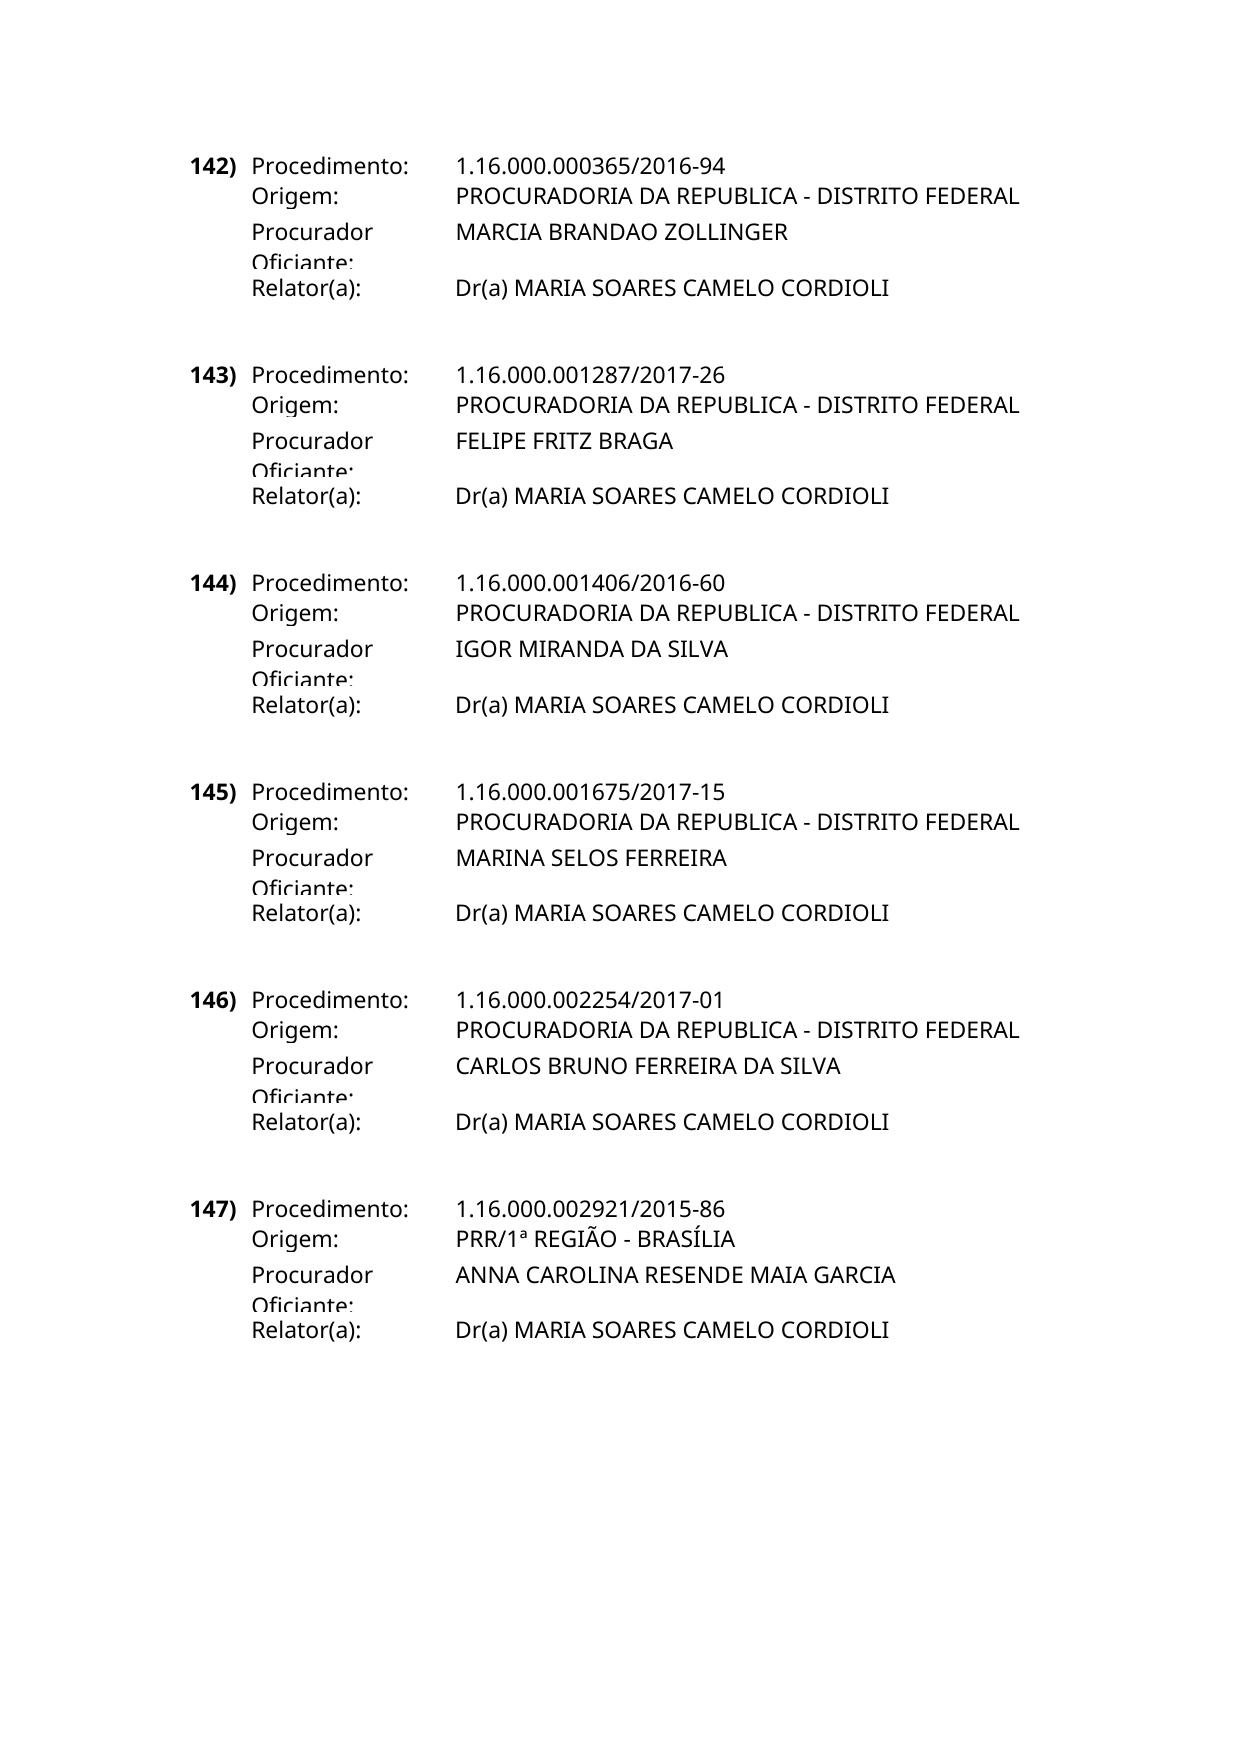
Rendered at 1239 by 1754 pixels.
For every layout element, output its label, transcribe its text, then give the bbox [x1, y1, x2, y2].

table_cell [0, 719, 189, 776]
table_cell [1125, 417, 1239, 424]
table_cell [1125, 842, 1239, 893]
table_header Relator(a): [251, 1314, 455, 1343]
table_cell [1125, 1136, 1239, 1193]
table_cell 143) [189, 359, 251, 387]
table_cell [0, 1193, 189, 1221]
table_cell [0, 216, 189, 267]
table_cell Procurador Oficiante: [251, 1050, 455, 1103]
table_cell [1125, 927, 1239, 984]
table_cell [455, 417, 1124, 424]
table_cell 1.16.000.002254/2017-01 [455, 984, 1124, 1013]
table_cell PROCURADORIA DA REPUBLICA - DISTRITO FEDERAL [455, 1014, 1124, 1043]
table_cell Origem: [251, 389, 455, 417]
table_header Relator(a): [251, 1106, 455, 1134]
table_cell [251, 927, 455, 984]
table_cell [1125, 302, 1239, 358]
table_cell [0, 1223, 189, 1251]
table_cell [0, 1106, 189, 1136]
table_cell [189, 626, 251, 633]
table_cell [189, 180, 251, 208]
table_cell [189, 389, 251, 417]
table_cell [189, 897, 251, 927]
table_cell [1125, 834, 1239, 842]
table_header Relator(a): [251, 897, 455, 926]
table_cell Procedimento: [251, 359, 455, 387]
table_cell [0, 272, 189, 302]
table_cell [0, 776, 189, 804]
table_cell [0, 417, 189, 424]
table_cell [0, 806, 189, 834]
table_cell IGOR MIRANDA DA SILVA [455, 633, 1124, 684]
table_header Dr(a) MARIA SOARES CAMELO CORDIOLI [455, 272, 1122, 300]
table_header Relator(a): [251, 689, 455, 717]
table_cell Origem: [251, 1223, 455, 1251]
table_cell [189, 510, 251, 567]
table_cell [189, 1251, 251, 1259]
table_cell [0, 150, 189, 178]
table_cell PROCURADORIA DA REPUBLICA - DISTRITO FEDERAL [455, 806, 1124, 834]
table_cell Procurador Oficiante: [251, 1259, 455, 1311]
table_cell [0, 425, 189, 476]
table_cell [0, 897, 189, 927]
table_cell [189, 689, 251, 719]
table_cell [0, 842, 189, 893]
table_cell [0, 834, 189, 842]
table_cell [1125, 180, 1239, 208]
table_cell [189, 1314, 251, 1344]
table_cell [251, 480, 1124, 510]
table_cell [189, 302, 251, 358]
table_cell [455, 834, 1124, 842]
table_cell 144) [189, 567, 251, 596]
table_cell 142) [189, 150, 251, 178]
table_cell [251, 1043, 455, 1050]
table_cell 1.16.000.002921/2015-86 [455, 1193, 1124, 1221]
table_cell [189, 1043, 251, 1050]
table_cell Procedimento: [251, 150, 455, 178]
table_cell [251, 834, 455, 842]
table_cell [455, 1043, 1124, 1050]
table_cell [189, 1014, 251, 1043]
table_header [1125, 0, 1239, 150]
table_cell [1125, 389, 1239, 417]
table_cell Procedimento: [251, 776, 455, 804]
table_cell [1125, 1251, 1239, 1259]
table_cell [0, 180, 189, 208]
table_cell [189, 480, 251, 510]
table_cell [0, 1251, 189, 1259]
table_cell [0, 597, 189, 626]
table_cell [0, 626, 189, 633]
table_cell [1125, 480, 1239, 510]
table_cell [189, 1050, 251, 1101]
table_cell [455, 927, 1124, 984]
table_cell [1125, 984, 1239, 1013]
table_cell [0, 1043, 189, 1050]
table_cell FELIPE FRITZ BRAGA [455, 425, 1124, 476]
table_header Dr(a) MARIA SOARES CAMELO CORDIOLI [455, 480, 1122, 509]
table_cell [189, 1136, 251, 1193]
table_header Dr(a) MARIA SOARES CAMELO CORDIOLI [455, 897, 1122, 926]
table_cell PRR/1ª REGIÃO - BRASÍLIA [455, 1223, 1124, 1251]
table_cell [251, 897, 1124, 927]
table_cell MARINA SELOS FERREIRA [455, 842, 1124, 893]
table_cell 147) [189, 1193, 251, 1221]
table_cell [189, 425, 251, 476]
table_cell [1125, 150, 1239, 178]
table_cell [1125, 1259, 1239, 1310]
table_cell Origem: [251, 180, 455, 208]
table_header [455, 0, 1124, 150]
table_cell [251, 719, 455, 776]
table_cell 1.16.000.001675/2017-15 [455, 776, 1124, 804]
table_cell Procurador Oficiante: [251, 425, 455, 477]
table_header [251, 0, 455, 150]
table_cell [1125, 209, 1239, 216]
table_cell CARLOS BRUNO FERREIRA DA SILVA [455, 1050, 1124, 1101]
table_cell [455, 1251, 1124, 1259]
table_cell Procedimento: [251, 567, 455, 596]
table_cell [0, 480, 189, 510]
table_cell [251, 689, 1124, 719]
table_cell 145) [189, 776, 251, 804]
table_cell [1125, 719, 1239, 776]
table_header Dr(a) MARIA SOARES CAMELO CORDIOLI [455, 689, 1122, 717]
table_cell [0, 1259, 189, 1310]
table_cell [0, 209, 189, 216]
table_cell [1125, 510, 1239, 567]
table_header Dr(a) MARIA SOARES CAMELO CORDIOLI [455, 1314, 1122, 1343]
table_cell 1.16.000.001287/2017-26 [455, 359, 1124, 387]
table_cell [189, 842, 251, 893]
table_cell [455, 510, 1124, 567]
table_cell [1125, 1106, 1239, 1136]
table_cell Origem: [251, 1014, 455, 1043]
table_cell Procurador Oficiante: [251, 216, 455, 268]
table_cell [1125, 1050, 1239, 1101]
table_cell [251, 302, 455, 358]
table_cell [189, 417, 251, 424]
table_cell Procurador Oficiante: [251, 633, 455, 686]
table_cell [1125, 425, 1239, 476]
table_cell [1125, 776, 1239, 804]
table_cell [189, 209, 251, 216]
table_cell 146) [189, 984, 251, 1013]
table_cell [1125, 1223, 1239, 1251]
table_cell [251, 209, 455, 216]
table_header [0, 0, 189, 150]
table_cell [1125, 1314, 1239, 1344]
table_cell Origem: [251, 597, 455, 626]
table_cell [0, 359, 189, 387]
table_cell [189, 272, 251, 302]
table_cell [1125, 1193, 1239, 1221]
table_cell [455, 209, 1124, 216]
table_cell [1125, 689, 1239, 719]
table_cell [455, 302, 1124, 358]
table_cell [455, 719, 1124, 776]
table_cell [0, 567, 189, 596]
table_cell [251, 1136, 455, 1193]
table_cell [1125, 1043, 1239, 1050]
table_cell [189, 633, 251, 684]
table_cell [455, 1136, 1124, 1193]
table_cell [1125, 897, 1239, 927]
table_header Relator(a): [251, 272, 455, 300]
table_cell [251, 510, 455, 567]
table_cell Procedimento: [251, 1193, 455, 1221]
table_cell [0, 927, 189, 984]
table_cell [0, 389, 189, 417]
table_header Dr(a) MARIA SOARES CAMELO CORDIOLI [455, 1106, 1122, 1134]
table_cell PROCURADORIA DA REPUBLICA - DISTRITO FEDERAL [455, 597, 1124, 626]
table_cell [0, 1314, 189, 1344]
table_cell 1.16.000.001406/2016-60 [455, 567, 1124, 596]
table_cell Origem: [251, 806, 455, 834]
table_cell [1125, 626, 1239, 633]
table_cell [1125, 633, 1239, 684]
table_cell [455, 626, 1124, 633]
table_cell MARCIA BRANDAO ZOLLINGER [455, 216, 1124, 267]
table_cell [1125, 597, 1239, 626]
table_cell [0, 984, 189, 1013]
table_cell Procurador Oficiante: [251, 842, 455, 894]
table_cell [189, 806, 251, 834]
table_cell [189, 597, 251, 626]
table_cell [251, 272, 1124, 302]
table_cell [0, 633, 189, 684]
table_cell [0, 302, 189, 358]
table_cell 1.16.000.000365/2016-94 [455, 150, 1124, 178]
table_cell [251, 626, 455, 633]
table_cell [251, 1251, 455, 1259]
table_cell Procedimento: [251, 984, 455, 1013]
table_cell PROCURADORIA DA REPUBLICA - DISTRITO FEDERAL [455, 180, 1124, 208]
table_cell [251, 417, 455, 424]
table_cell [0, 1014, 189, 1043]
table_cell [189, 1106, 251, 1136]
table_cell [1125, 567, 1239, 596]
table_cell [1125, 272, 1239, 302]
table_cell [189, 1223, 251, 1251]
table_cell [1125, 359, 1239, 387]
table_cell PROCURADORIA DA REPUBLICA - DISTRITO FEDERAL [455, 389, 1124, 417]
table_cell [189, 927, 251, 984]
table_cell [189, 719, 251, 776]
table_header Relator(a): [251, 480, 455, 509]
table_cell [1125, 1014, 1239, 1043]
table_cell [189, 216, 251, 267]
table_cell [0, 1136, 189, 1193]
table_cell [1125, 216, 1239, 267]
table_cell [1125, 806, 1239, 834]
table_cell [189, 834, 251, 842]
table_cell [0, 689, 189, 719]
table_header [189, 0, 251, 150]
table_cell [0, 1050, 189, 1101]
table_cell [189, 1259, 251, 1310]
table_cell ANNA CAROLINA RESENDE MAIA GARCIA [455, 1259, 1124, 1310]
table_cell [0, 510, 189, 567]
